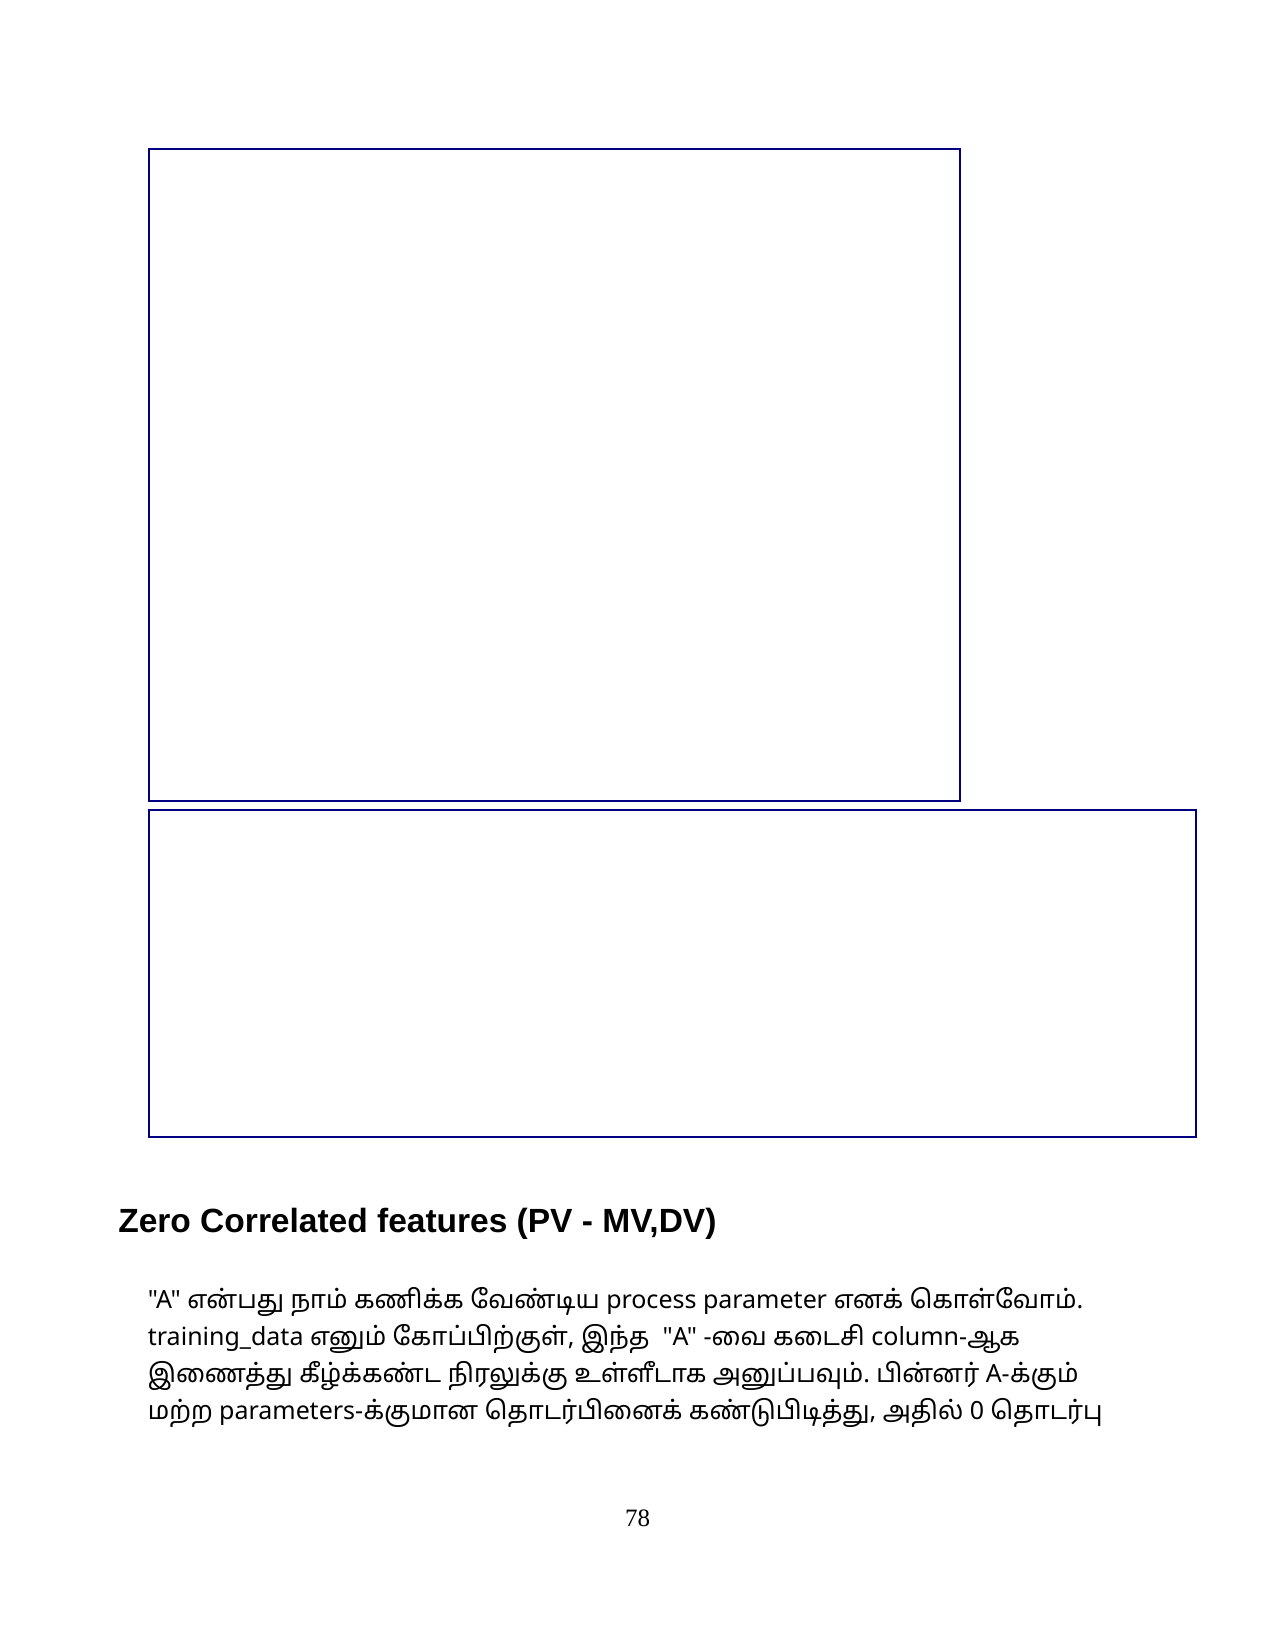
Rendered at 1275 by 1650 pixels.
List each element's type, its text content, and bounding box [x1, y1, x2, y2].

subtitle Zero Correlated features (PV - MV,DV) [118, 1201, 1157, 1239]
text "A" என்பது நாம் கணிக்க வேண்டிய process parameter எனக் கொள்வோம். training_data எனும் கோப்பிற்குள், இந்த "A" -வை கடைசி column-ஆக இணைத்து கீழ்க்கண்ட நிரலுக்கு உள்ளீடாக அனுப்பவும். பின்னர் A-க்கும் மற்ற parameters-க்குமான தொடர்பினைக் கண்டுபிடித்து, அதில் 0 தொடர்பு [118, 1252, 1157, 1459]
text [118, 118, 1157, 1168]
